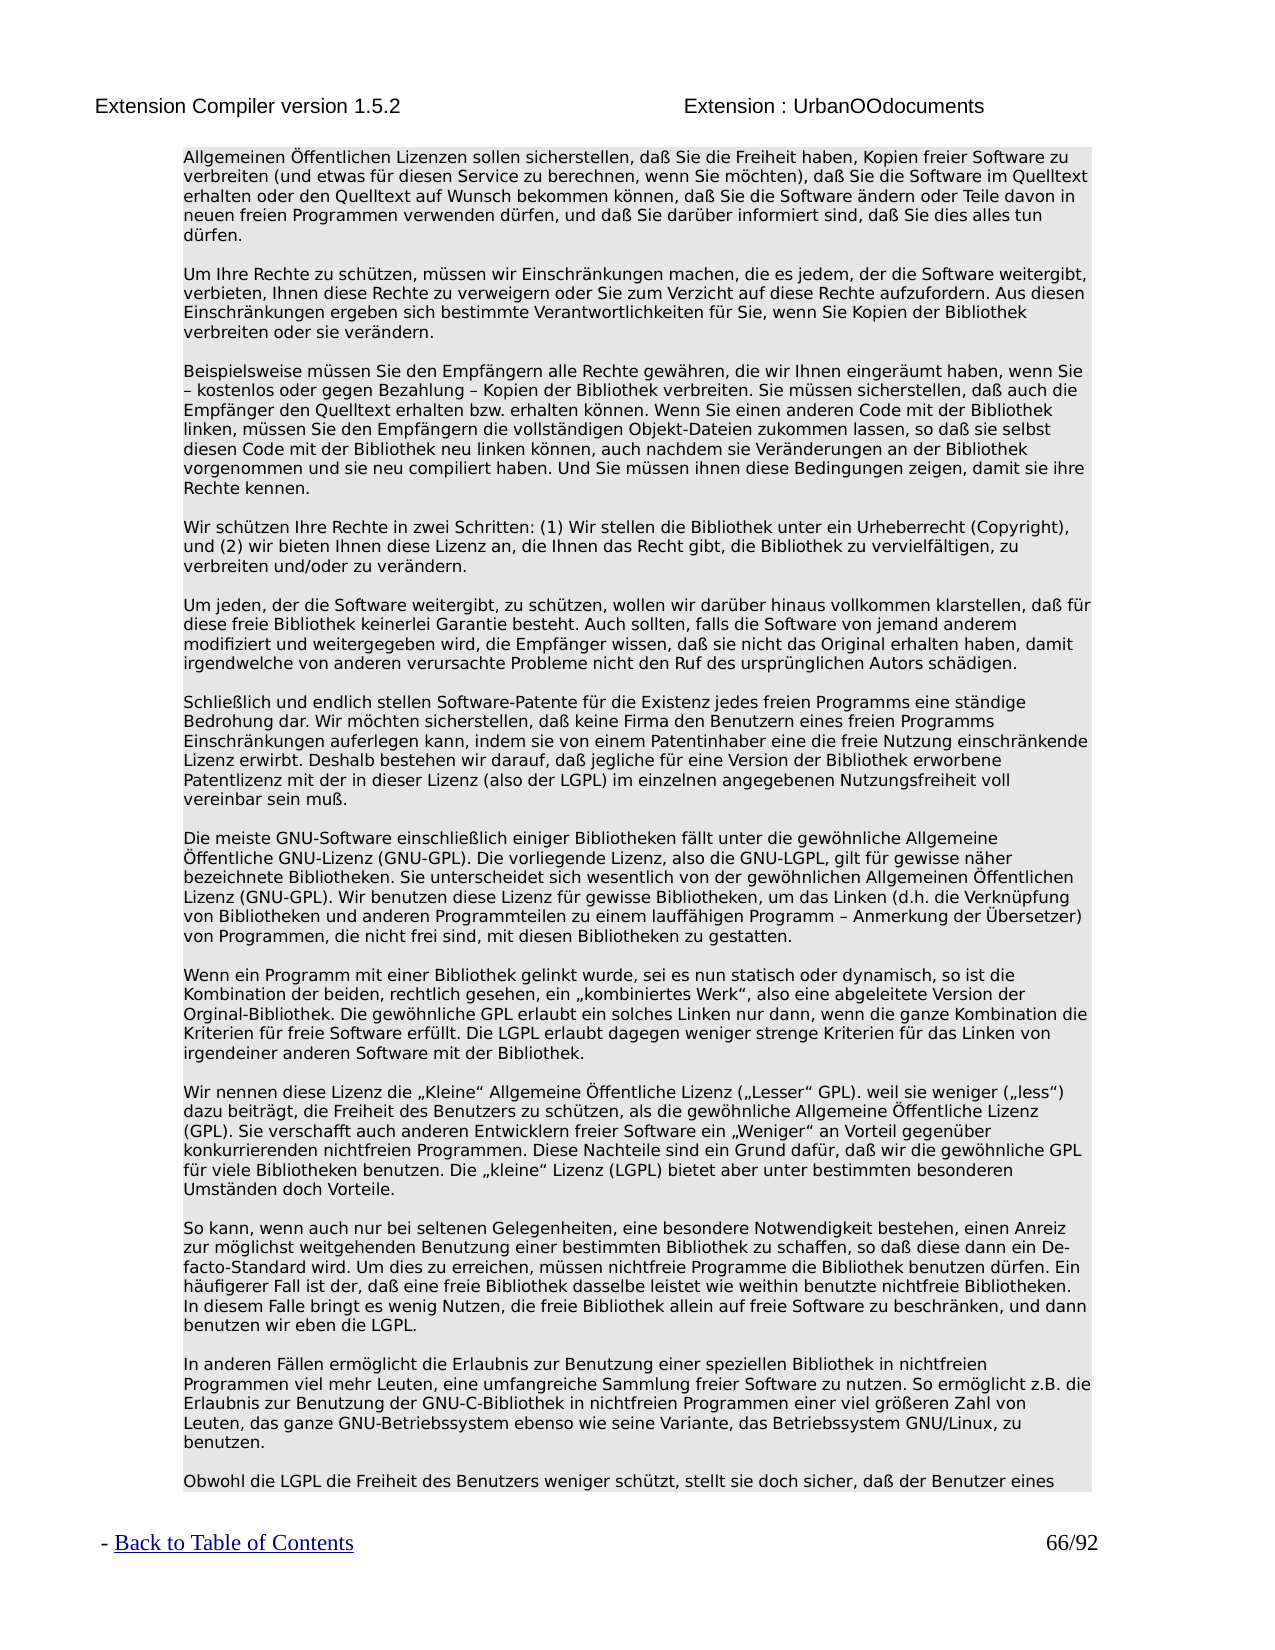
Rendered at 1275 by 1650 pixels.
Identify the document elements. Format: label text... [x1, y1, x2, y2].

text Die meiste GNU-Software einschließlich einiger Bibliotheken fällt unter die gewöhnliche Allgemeine Öffentliche GNU-Lizenz (GNU-GPL). Die vorliegende Lizenz, also die GNU-LGPL, gilt für gewisse näher bezeichnete Bibliotheken. Sie unterscheidet sich wesentlich von der gewöhnlichen Allgemeinen Öffentlichen Lizenz (GNU-GPL). Wir benutzen diese Lizenz für gewisse Bibliotheken, um das Linken (d.h. die Verknüpfung von Bibliotheken und anderen Programmteilen zu einem lauffähigen Programm – Anmerkung der Übersetzer) von Programmen, die nicht frei sind, mit diesen Bibliotheken zu gestatten. [183, 829, 1092, 946]
text Um Ihre Rechte zu schützen, müssen wir Einschränkungen machen, die es jedem, der die Software weitergibt, verbieten, Ihnen diese Rechte zu verweigern oder Sie zum Verzicht auf diese Rechte aufzufordern. Aus diesen Einschränkungen ergeben sich bestimmte Verantwortlichkeiten für Sie, wenn Sie Kopien der Bibliothek verbreiten oder sie verändern. [183, 264, 1092, 342]
text Obwohl die LGPL die Freiheit des Benutzers weniger schützt, stellt sie doch sicher, daß der Benutzer eines [183, 1472, 1092, 1492]
text Um jeden, der die Software weitergibt, zu schützen, wollen wir darüber hinaus vollkommen klarstellen, daß für diese freie Bibliothek keinerlei Garantie besteht. Auch sollten, falls die Software von jemand anderem modifiziert und weitergegeben wird, die Empfänger wissen, daß sie nicht das Original erhalten haben, damit irgendwelche von anderen verursachte Probleme nicht den Ruf des ursprünglichen Autors schädigen. [183, 596, 1092, 673]
text Wir nennen diese Lizenz die „Kleine“ Allgemeine Öffentliche Lizenz („Lesser“ GPL). weil sie weniger („less“) dazu beiträgt, die Freiheit des Benutzers zu schützen, als die gewöhnliche Allgemeine Öffentliche Lizenz (GPL). Sie verschafft auch anderen Entwicklern freier Software ein „Weniger“ an Vorteil gegenüber konkurrierenden nichtfreien Programmen. Diese Nachteile sind ein Grund dafür, daß wir die gewöhnliche GPL für viele Bibliotheken benutzen. Die „kleine“ Lizenz (LGPL) bietet aber unter bestimmten besonderen Umständen doch Vorteile. [183, 1082, 1092, 1199]
text In anderen Fällen ermöglicht die Erlaubnis zur Benutzung einer speziellen Bibliothek in nichtfreien Programmen viel mehr Leuten, eine umfangreiche Sammlung freier Software zu nutzen. So ermöglicht z.B. die Erlaubnis zur Benutzung der GNU-C-Bibliothek in nichtfreien Programmen einer viel größeren Zahl von Leuten, das ganze GNU-Betriebssystem ebenso wie seine Variante, das Betriebssystem GNU/Linux, zu benutzen. [183, 1355, 1092, 1453]
text Wir schützen Ihre Rechte in zwei Schritten: (1) Wir stellen die Bibliothek unter ein Urheberrecht (Copyright), und (2) wir bieten Ihnen diese Lizenz an, die Ihnen das Recht gibt, die Bibliothek zu vervielfältigen, zu verbreiten und/oder zu verändern. [183, 518, 1092, 576]
text Allgemeinen Öffentlichen Lizenzen sollen sicherstellen, daß Sie die Freiheit haben, Kopien freier Software zu verbreiten (und etwas für diesen Service zu berechnen, wenn Sie möchten), daß Sie die Software im Quelltext erhalten oder den Quelltext auf Wunsch bekommen können, daß Sie die Software ändern oder Teile davon in neuen freien Programmen verwenden dürfen, und daß Sie darüber informiert sind, daß Sie dies alles tun dürfen. [183, 147, 1092, 245]
text Wenn ein Programm mit einer Bibliothek gelinkt wurde, sei es nun statisch oder dynamisch, so ist die Kombination der beiden, rechtlich gesehen, ein „kombiniertes Werk“, also eine abgeleitete Version der Orginal-Bibliothek. Die gewöhnliche GPL erlaubt ein solches Linken nur dann, wenn die ganze Kombination die Kriterien für freie Software erfüllt. Die LGPL erlaubt dagegen weniger strenge Kriterien für das Linken von irgendeiner anderen Software mit der Bibliothek. [183, 966, 1092, 1063]
text So kann, wenn auch nur bei seltenen Gelegenheiten, eine besondere Notwendigkeit bestehen, einen Anreiz zur möglichst weitgehenden Benutzung einer bestimmten Bibliothek zu schaffen, so daß diese dann ein De-facto-Standard wird. Um dies zu erreichen, müssen nichtfreie Programme die Bibliothek benutzen dürfen. Ein häufigerer Fall ist der, daß eine freie Bibliothek dasselbe leistet wie weithin benutzte nichtfreie Bibliotheken. In diesem Falle bringt es wenig Nutzen, die freie Bibliothek allein auf freie Software zu beschränken, und dann benutzen wir eben die LGPL. [183, 1219, 1092, 1336]
text Schließlich und endlich stellen Software-Patente für die Existenz jedes freien Programms eine ständige Bedrohung dar. Wir möchten sicherstellen, daß keine Firma den Benutzern eines freien Programms Einschränkungen auferlegen kann, indem sie von einem Patentinhaber eine die freie Nutzung einschränkende Lizenz erwirbt. Deshalb bestehen wir darauf, daß jegliche für eine Version der Bibliothek erworbene Patentlizenz mit der in dieser Lizenz (also der LGPL) im einzelnen angegebenen Nutzungsfreiheit voll vereinbar sein muß. [183, 693, 1092, 810]
text Beispielsweise müssen Sie den Empfängern alle Rechte gewähren, die wir Ihnen eingeräumt haben, wenn Sie – kostenlos oder gegen Bezahlung – Kopien der Bibliothek verbreiten. Sie müssen sicherstellen, daß auch die Empfänger den Quelltext erhalten bzw. erhalten können. Wenn Sie einen anderen Code mit der Bibliothek linken, müssen Sie den Empfängern die vollständigen Objekt-Dateien zukommen lassen, so daß sie selbst diesen Code mit der Bibliothek neu linken können, auch nachdem sie Veränderungen an der Bibliothek vorgenommen und sie neu compiliert haben. Und Sie müssen ihnen diese Bedingungen zeigen, damit sie ihre Rechte kennen. [183, 362, 1092, 498]
